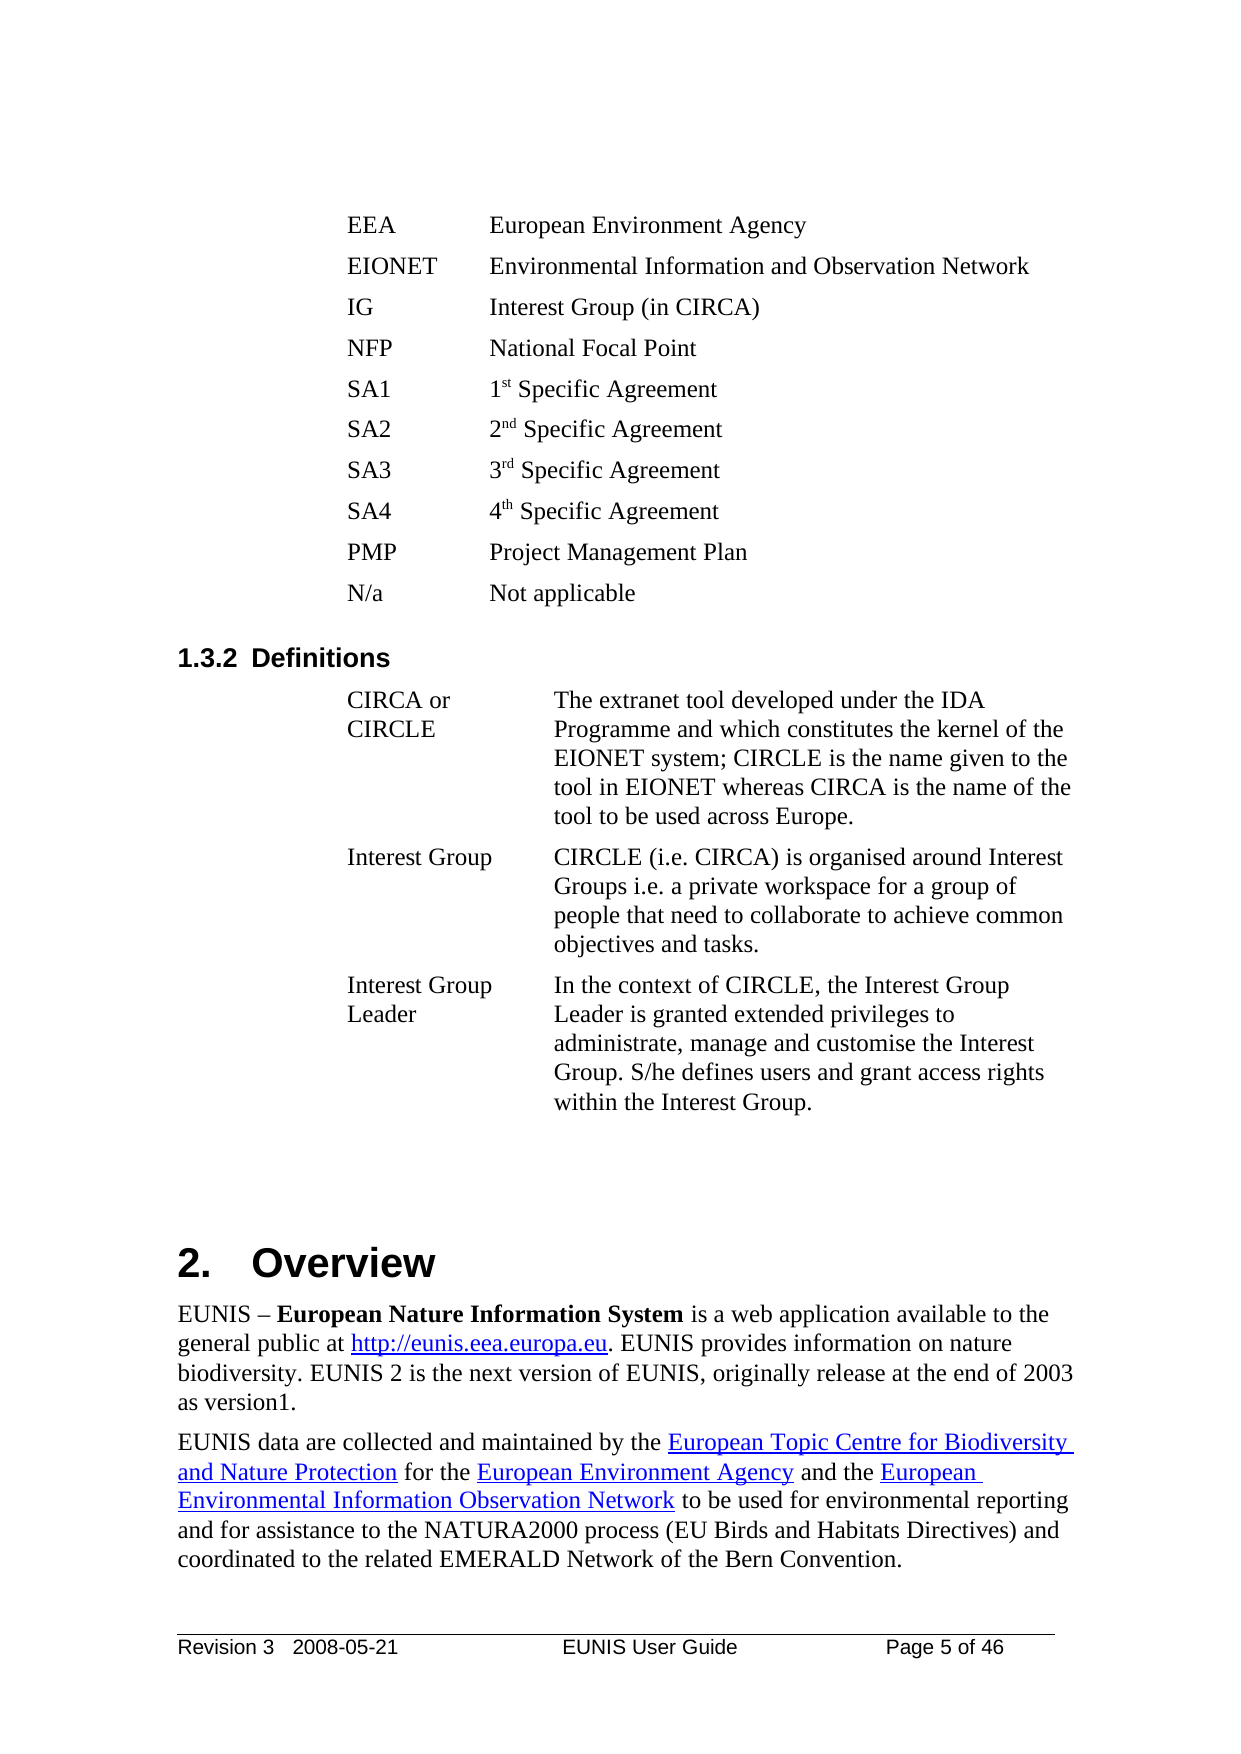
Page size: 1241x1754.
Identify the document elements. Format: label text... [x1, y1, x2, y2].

table_cell EEA [340, 210, 482, 251]
table_cell SA3 [340, 455, 482, 496]
table_cell 1st Specific Agreement [482, 374, 1082, 414]
subtitle Overview [177, 1239, 1092, 1287]
table_header CIRCA or CIRCLE [340, 685, 546, 842]
table_cell PMP [340, 537, 482, 578]
table_cell European Environment Agency [482, 210, 1082, 251]
table_cell N/a [340, 578, 482, 618]
table_cell NFP [340, 333, 482, 373]
table_cell 3rd Specific Agreement [482, 455, 1082, 496]
table_cell IG [340, 292, 482, 333]
table_cell SA4 [340, 496, 482, 537]
table_cell 2nd Specific Agreement [482, 414, 1082, 455]
table_cell In the context of CIRCLE, the Interest Group Leader is granted extended privileges to administrate, manage and customise the Interest Group. S/he defines users and grant access rights within the Interest Group. [546, 970, 1082, 1127]
table_cell EIONET [340, 251, 482, 292]
table_cell SA2 [340, 414, 482, 455]
table_cell Interest Group (in CIRCA) [482, 292, 1082, 333]
table_cell Not applicable [482, 578, 1082, 618]
text EUNIS – European Nature Information System is a web application available to the general public at http://eunis.eea.europa.eu. EUNIS provides information on nature biodiversity. EUNIS 2 is the next version of EUNIS, originally release at the end of 2003 as version1. [177, 1299, 1092, 1416]
table_cell Interest Group [340, 842, 546, 970]
table_cell CIRCLE (i.e. CIRCA) is organised around Interest Groups i.e. a private workspace for a group of people that need to collaborate to achieve common objectives and tasks. [546, 842, 1082, 970]
table_header The extranet tool developed under the IDA Programme and which constitutes the kernel of the EIONET system; CIRCLE is the name given to the tool in EIONET whereas CIRCA is the name of the tool to be used across Europe. [546, 685, 1082, 842]
subtitle Definitions [177, 641, 1092, 672]
table_cell Interest Group Leader [340, 970, 546, 1127]
table_cell Environmental Information and Observation Network [482, 251, 1082, 292]
table_cell 4th Specific Agreement [482, 496, 1082, 537]
text EUNIS data are collected and maintained by the European Topic Centre for Biodiversity and Nature Protection for the European Environment Agency and the European Environmental Information Observation Network to be used for environmental reporting and for assistance to the NATURA2000 process (EU Birds and Habitats Directives) and coordinated to the related EMERALD Network of the Bern Convention. [177, 1427, 1092, 1573]
table_cell Project Management Plan [482, 537, 1082, 578]
table_cell National Focal Point [482, 333, 1082, 373]
table_cell SA1 [340, 374, 482, 414]
